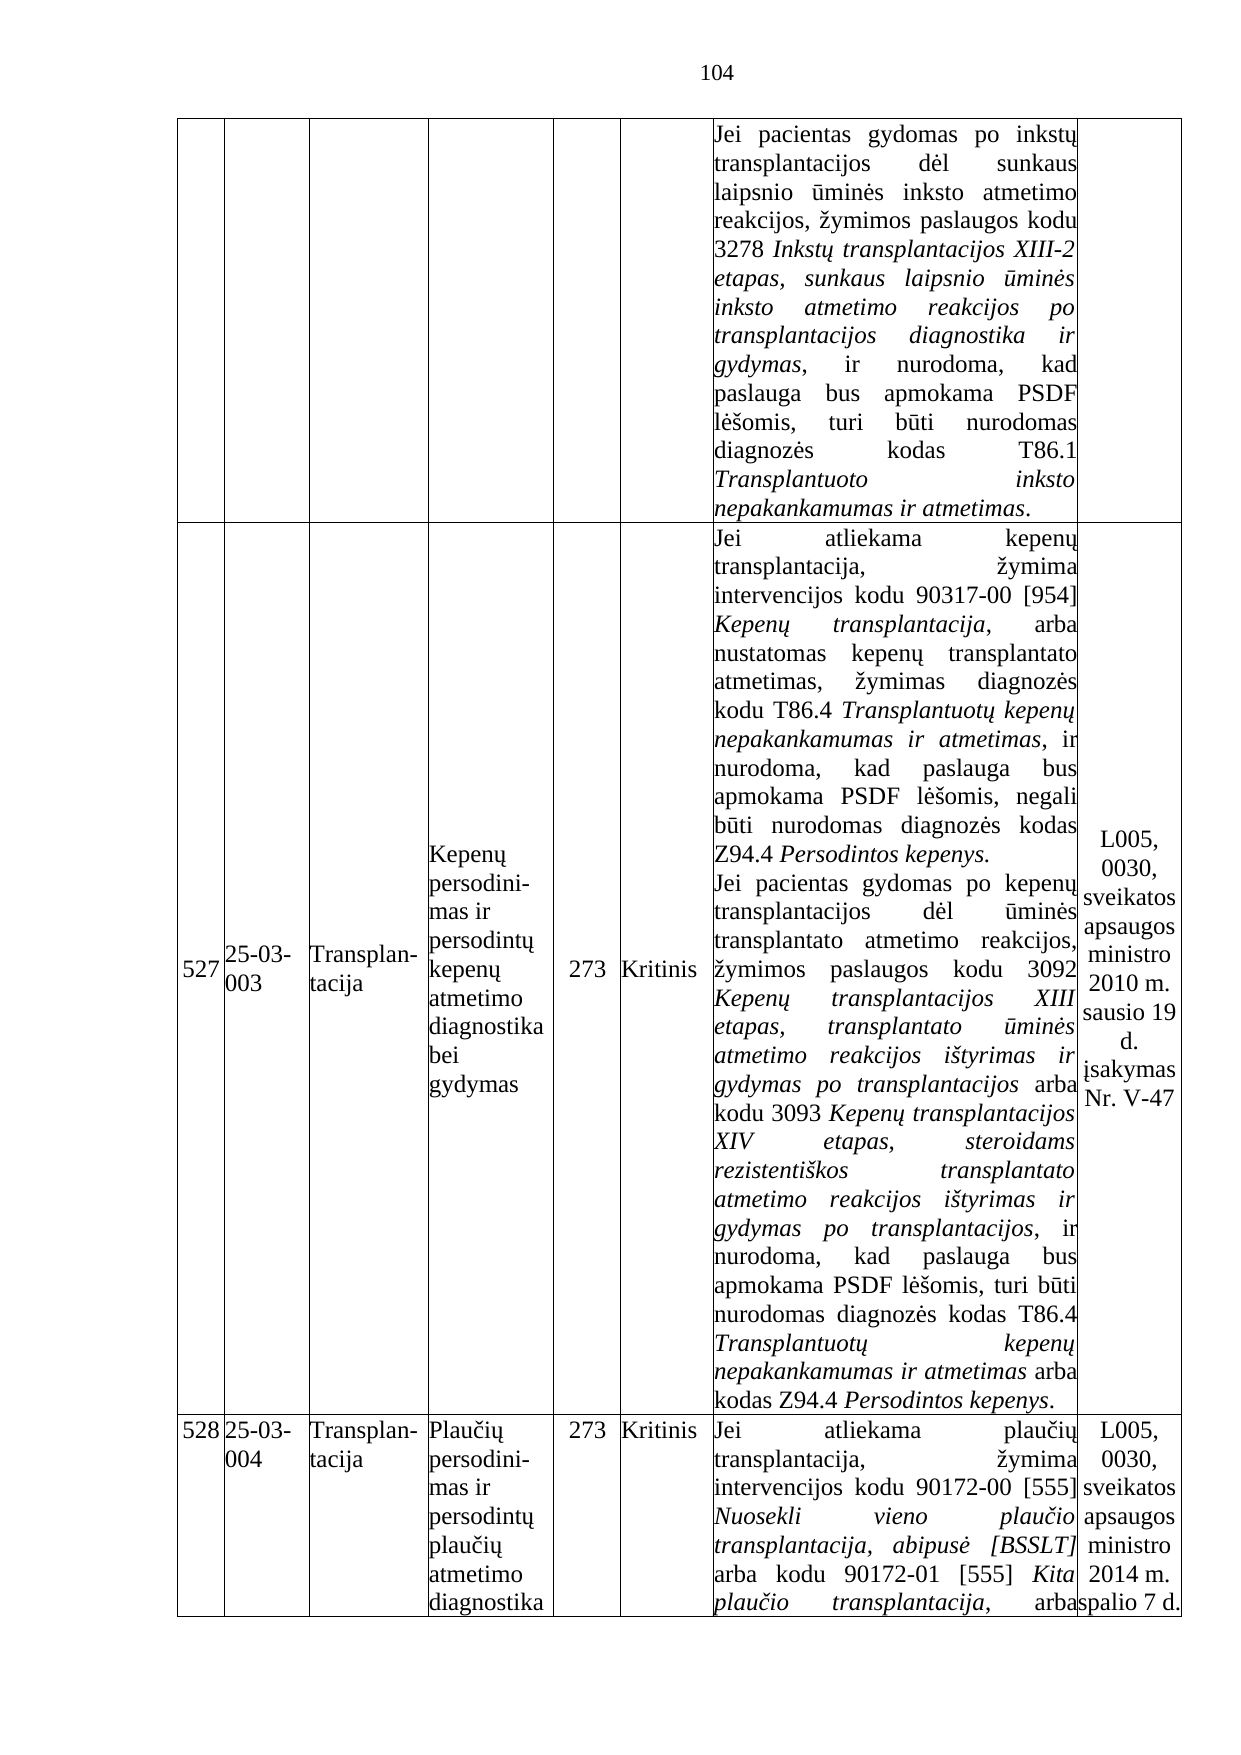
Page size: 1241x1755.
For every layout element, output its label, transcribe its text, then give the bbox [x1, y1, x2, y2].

table_cell [178, 119, 224, 522]
table_cell L005, 0030, sveikatos apsaugos ministro 2010 m. sausio 19 d. įsakymas Nr. V-47 [1078, 523, 1181, 1414]
table_cell [429, 119, 553, 522]
table_cell Kritinis [621, 1415, 713, 1616]
table_cell Kritinis [621, 523, 713, 1414]
table_cell Transplan-tacija [310, 1415, 428, 1616]
table_cell Jei pacientas gydomas po inkstų transplantacijos dėl sunkaus laipsnio ūminės inksto atmetimo reakcijos, žymimos paslaugos kodu 3278 Inkstų transplantacijos XIII-2 etapas, sunkaus laipsnio ūminės inksto atmetimo reakcijos po transplantacijos diagnostika ir gydymas, ir nurodoma, kad paslauga bus apmokama PSDF lėšomis, turi būti nurodomas diagnozės kodas T86.1 Transplantuoto inksto nepakankamumas ir atmetimas. [714, 119, 1077, 522]
table_cell [225, 119, 309, 522]
table_cell 273 [554, 523, 620, 1414]
table_cell [1078, 119, 1181, 522]
table_cell [554, 119, 620, 522]
table_cell Jei atliekama plaučių transplantacija, žymima intervencijos kodu 90172-00 [555] Nuosekli vieno plaučio transplantacija, abipusė [BSSLT] arba kodu 90172-01 [555] Kita plaučio transplantacija, arba [714, 1415, 1077, 1616]
table_cell 25-03-004 [225, 1415, 309, 1616]
table_cell Transplan-tacija [310, 523, 428, 1414]
table_cell Kepenų persodini-mas ir persodintų kepenų atmetimo diagnostika bei gydymas [429, 523, 553, 1414]
table_cell 528 [178, 1415, 224, 1616]
table_cell [310, 119, 428, 522]
table_cell 527 [178, 523, 224, 1414]
table_cell Jei atliekama kepenų transplantacija, žymima intervencijos kodu 90317-00 [954] Kepenų transplantacija, arba nustatomas kepenų transplantato atmetimas, žymimas diagnozės kodu T86.4 Transplantuotų kepenų nepakankamumas ir atmetimas, ir nurodoma, kad paslauga bus apmokama PSDF lėšomis, negali būti nurodomas diagnozės kodas Z94.4 Persodintos kepenys. Jei pacientas gydomas po kepenų transplantacijos dėl ūminės transplantato atmetimo reakcijos, žymimos paslaugos kodu 3092 Kepenų transplantacijos XIII etapas, transplantato ūminės atmetimo reakcijos ištyrimas ir gydymas po transplantacijos arba kodu 3093 Kepenų transplantacijos XIV etapas, steroidams rezistentiškos transplantato atmetimo reakcijos ištyrimas ir gydymas po transplantacijos, ir nurodoma, kad paslauga bus apmokama PSDF lėšomis, turi būti nurodomas diagnozės kodas T86.4 Transplantuotų kepenų nepakankamumas ir atmetimas arba kodas Z94.4 Persodintos kepenys. [714, 523, 1077, 1414]
table_cell Plaučių persodini-mas ir persodintų plaučių atmetimo diagnostika [429, 1415, 553, 1616]
table_cell 273 [554, 1415, 620, 1616]
table_cell 25-03-003 [225, 523, 309, 1414]
table_cell [621, 119, 713, 522]
table_cell L005, 0030, sveikatos apsaugos ministro 2014 m. spalio 7 d. [1078, 1415, 1181, 1616]
